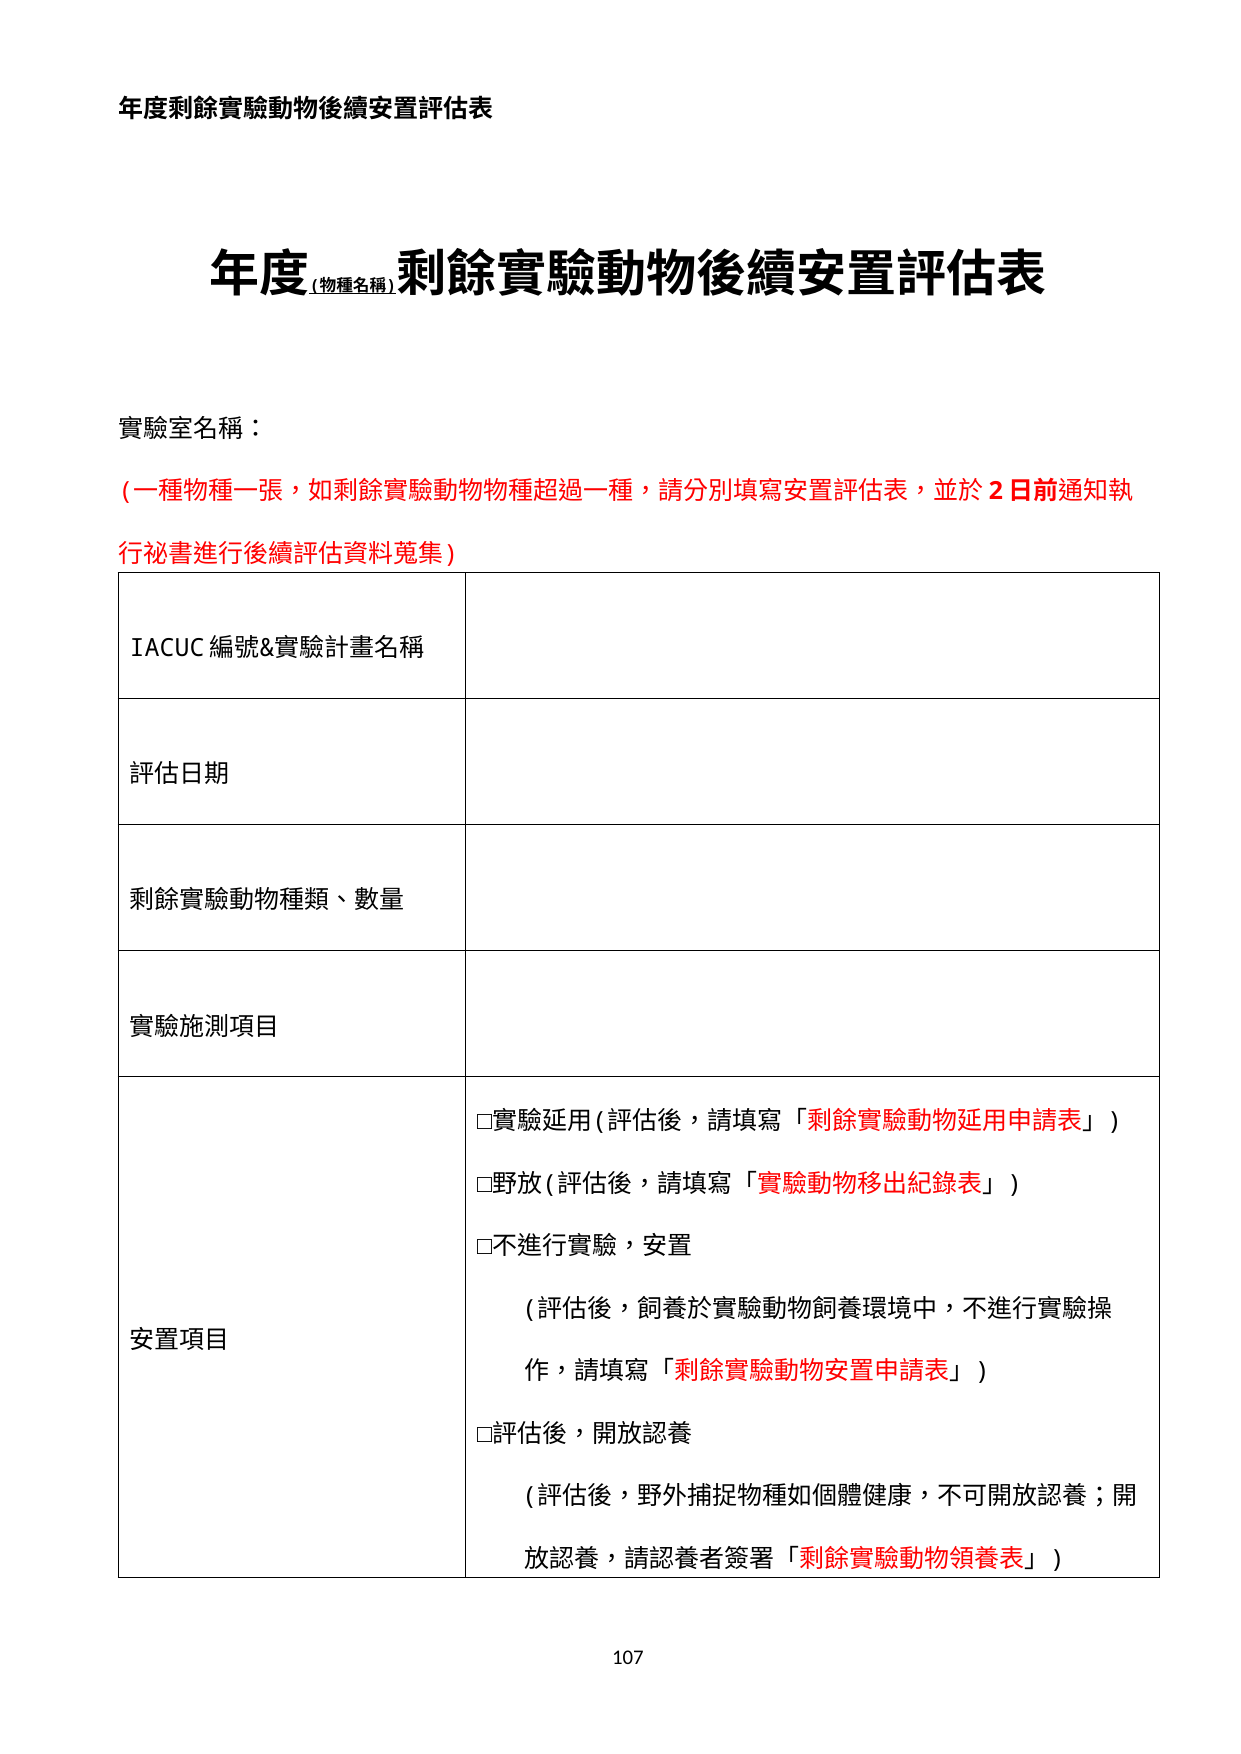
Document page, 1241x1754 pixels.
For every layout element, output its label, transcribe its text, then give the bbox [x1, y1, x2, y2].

table_cell □實驗延用(評估後，請填寫「剩餘實驗動物延用申請表」) □野放(評估後，請填寫「實驗動物移出紀錄表」) □不進行實驗，安置 (評估後，飼養於實驗動物飼養環境中，不進行實驗操作，請填寫「剩餘實驗動物安置申請表」) □評估後，開放認養 (評估後，野外捕捉物種如個體健康，不可開放認養；開放認養，請認養者簽署「剩餘實驗動物領養表」) [466, 1077, 1159, 1577]
table_cell [466, 699, 1159, 824]
table_cell 安置項目 [119, 1077, 465, 1577]
table_cell [466, 825, 1159, 950]
table_cell 實驗施測項目 [119, 951, 465, 1076]
table_header IACUC編號&實驗計畫名稱 [119, 573, 465, 698]
text 實驗室名稱： [118, 384, 1137, 447]
text (一種物種一張，如剩餘實驗動物物種超過一種，請分別填寫安置評估表，並於2日前通知執行祕書進行後續評估資料蒐集) [118, 447, 1137, 572]
table_header [466, 573, 1159, 698]
table_cell 評估日期 [119, 699, 465, 824]
table_cell 剩餘實驗動物種類、數量 [119, 825, 465, 950]
text 年度(物種名稱)剩餘實驗動物後續安置評估表 [118, 197, 1137, 322]
table_cell [466, 951, 1159, 1076]
